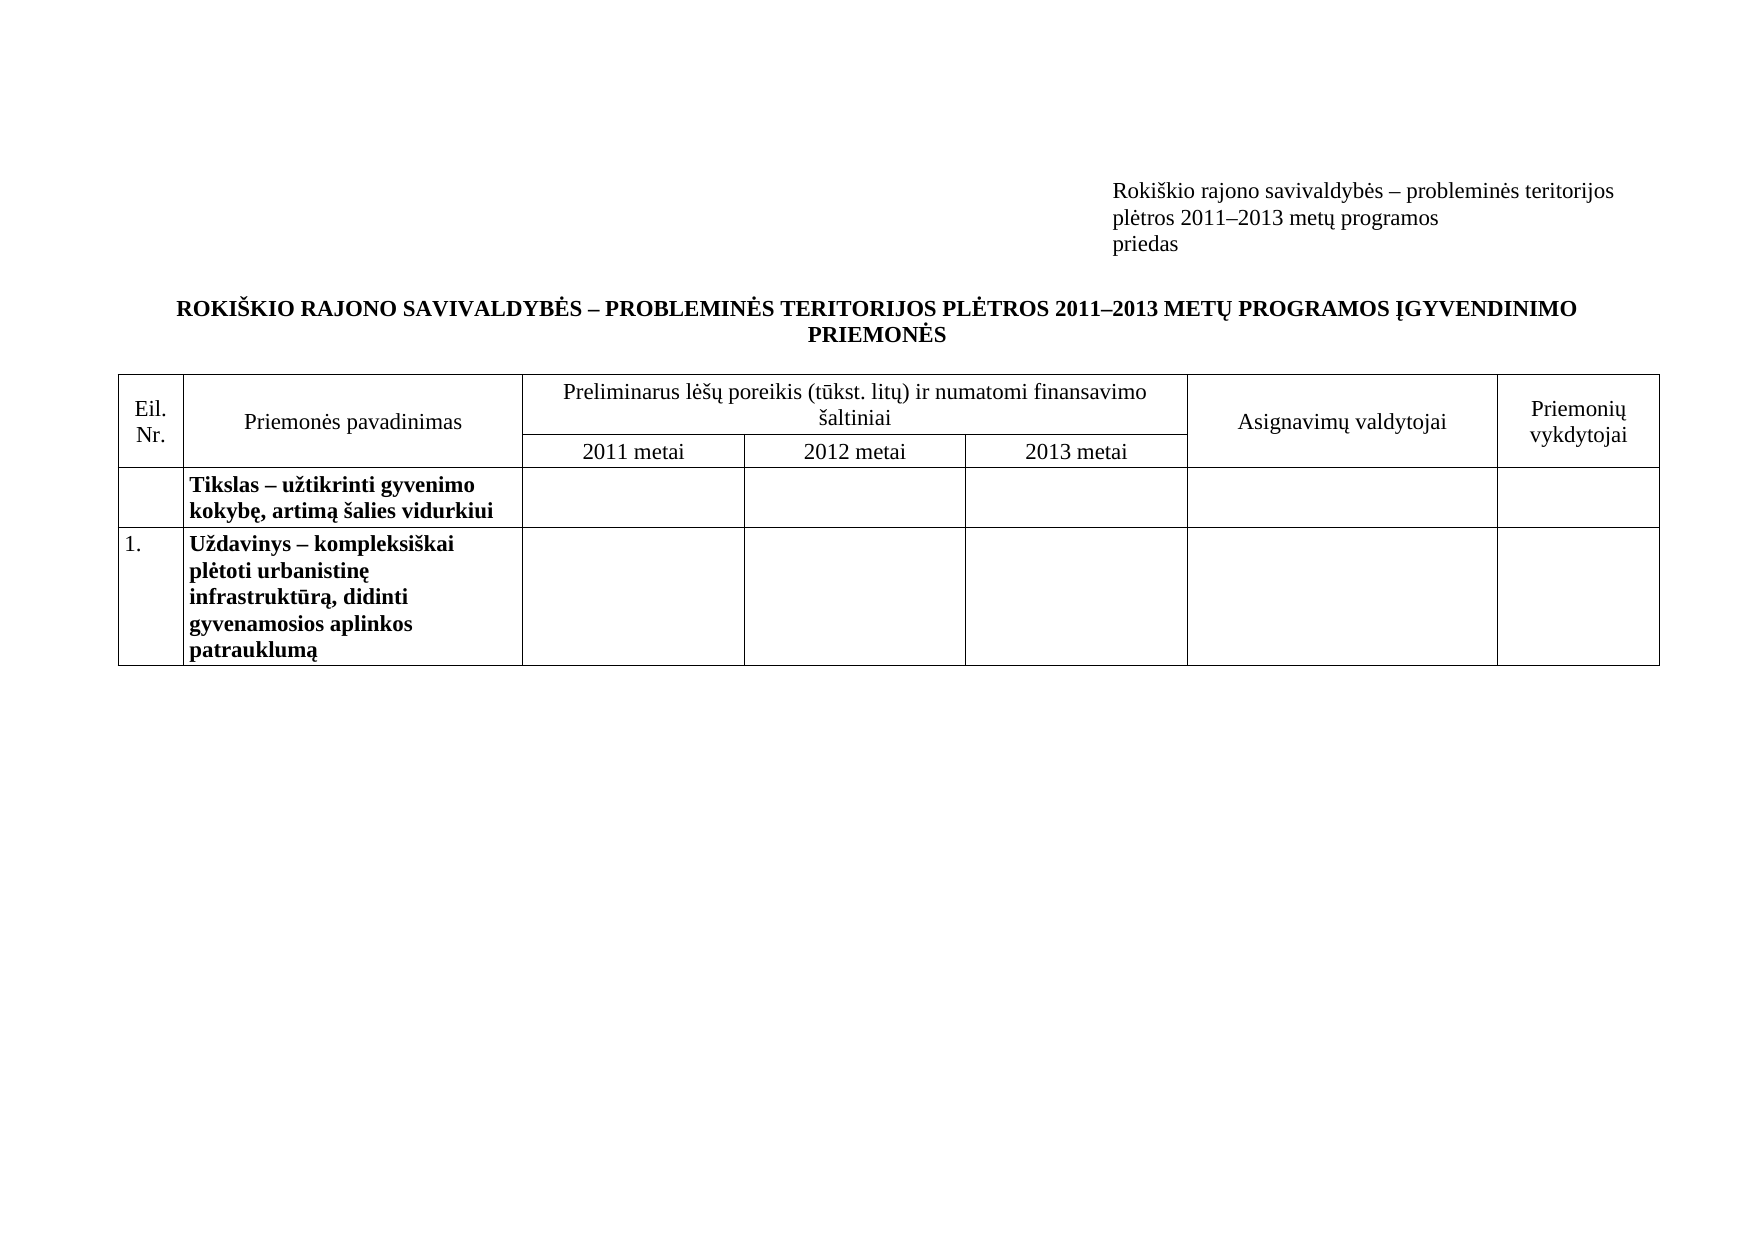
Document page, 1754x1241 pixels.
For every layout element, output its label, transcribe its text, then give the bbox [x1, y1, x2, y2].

table_cell [1498, 468, 1659, 527]
table_cell [1188, 468, 1497, 527]
table_header Preliminarus lėšų poreikis (tūkst. litų) ir numatomi finansavimo šaltiniai [523, 375, 1187, 434]
text ROKIŠKIO RAJONO SAVIVALDYBĖS – PROBLEMINĖS TERITORIJOS PLĖTROS 2011–2013 metų programos ĮGYVENDINIMO PRIEMONĖS [118, 295, 1636, 348]
table_cell [1498, 528, 1659, 665]
table_cell [523, 528, 744, 665]
table_header Priemonės pavadinimas [184, 375, 522, 467]
table_header Eil. Nr. [119, 375, 183, 467]
table_cell Tikslas – užtikrinti gyvenimo kokybę, artimą šalies vidurkiui [184, 468, 522, 527]
table_header Priemonių vykdytojai [1498, 375, 1659, 467]
table_cell [119, 468, 183, 527]
table_cell [966, 468, 1187, 527]
text Rokiškio rajono savivaldybės – probleminės teritorijos plėtros 2011–2013 metų programos priedas [1112, 177, 1636, 256]
table_cell [523, 468, 744, 527]
table_cell Uždavinys – kompleksiškai plėtoti urbanistinę infrastruktūrą, didinti gyvenamosios aplinkos patrauklumą [184, 528, 522, 665]
table_cell 2013 metai [966, 435, 1187, 467]
table_cell [966, 528, 1187, 665]
table_header Asignavimų valdytojai [1188, 375, 1497, 467]
table_cell 2012 metai [745, 435, 965, 467]
table_cell 2011 metai [523, 435, 744, 467]
table_cell [1188, 528, 1497, 665]
table_cell [745, 528, 965, 665]
table_cell [745, 468, 965, 527]
table_cell 1. [119, 528, 183, 665]
